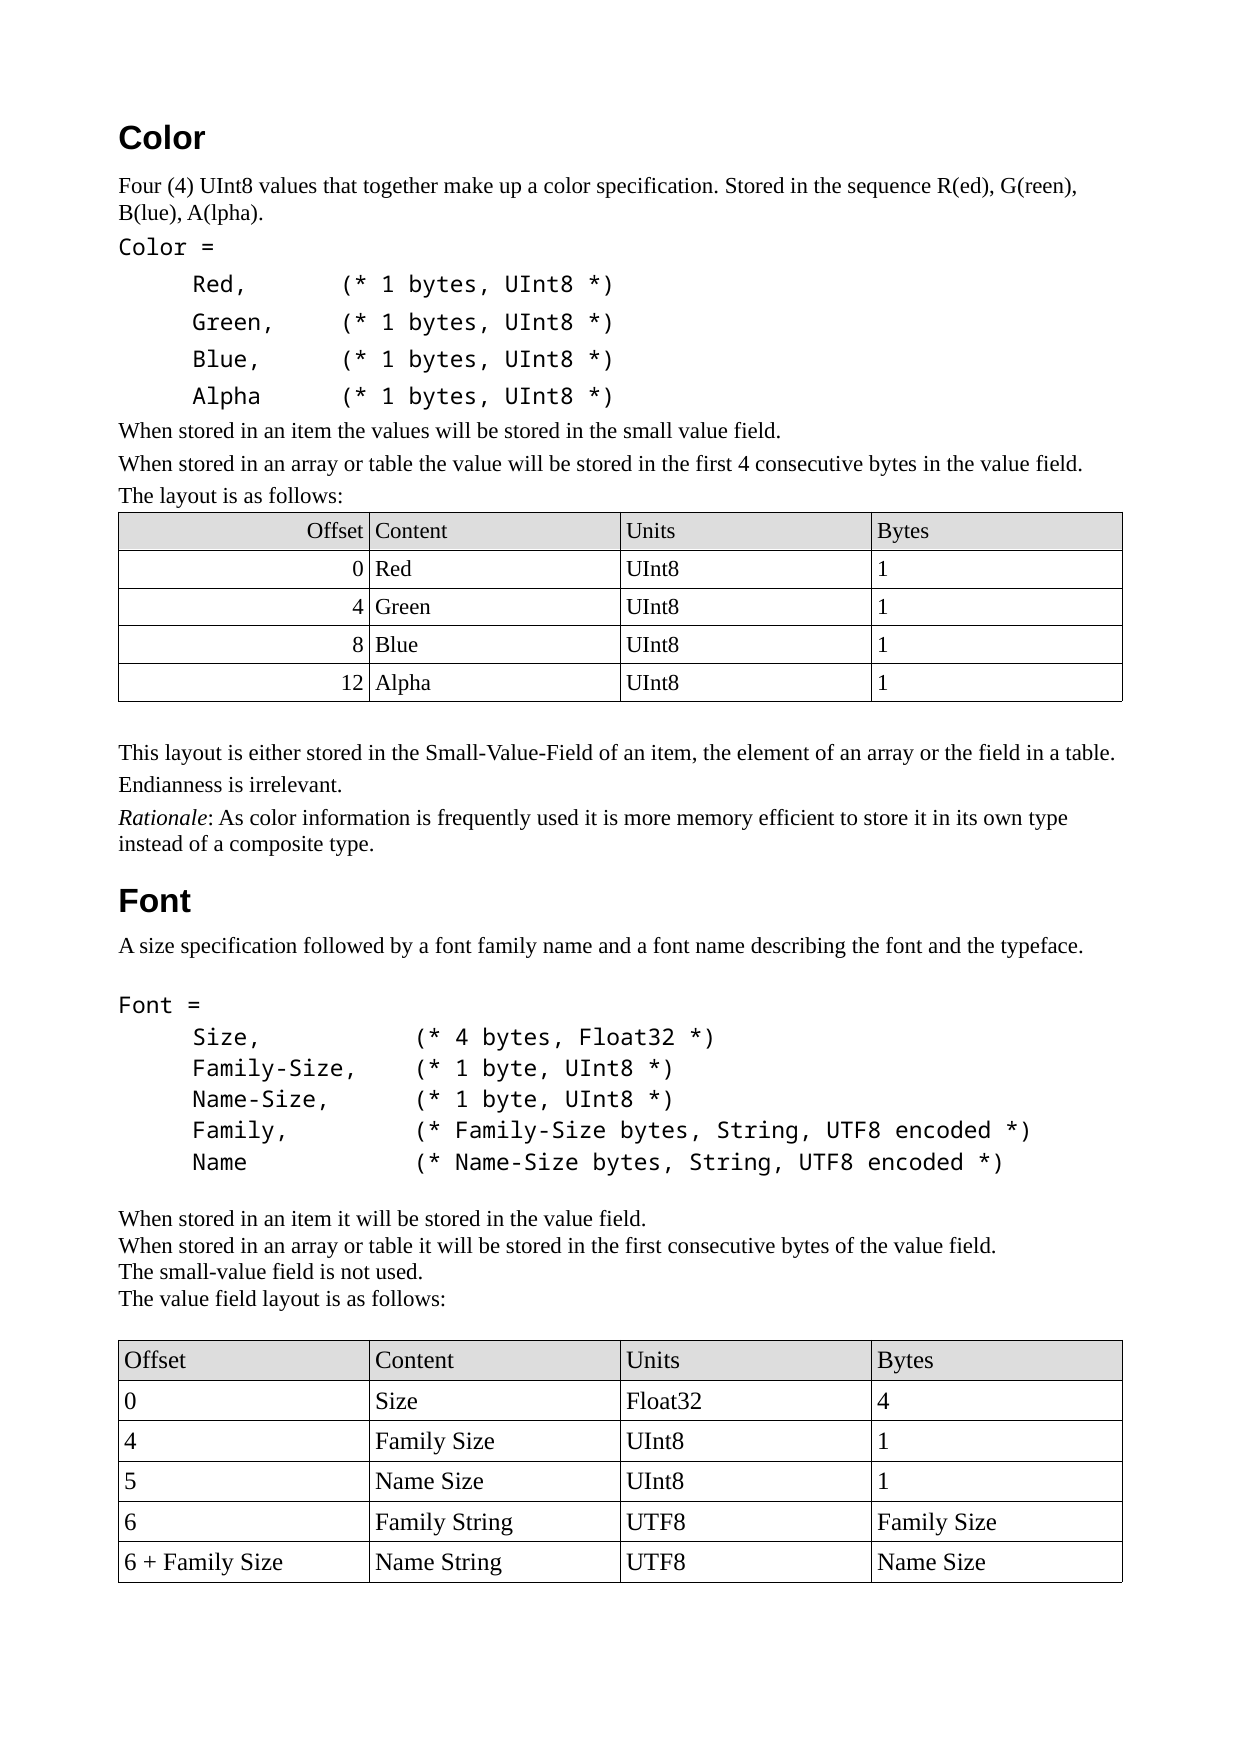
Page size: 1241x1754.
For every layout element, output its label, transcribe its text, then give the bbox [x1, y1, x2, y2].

table_header Bytes [872, 513, 1122, 549]
table_cell 1 [872, 551, 1122, 587]
table_cell 0 [119, 1381, 369, 1420]
table_header Content [370, 513, 620, 549]
table_cell 4 [872, 1381, 1122, 1420]
text Color = [118, 231, 1122, 262]
table_cell 1 [872, 664, 1122, 701]
table_cell UInt8 [621, 1462, 871, 1501]
table_cell Name Size [370, 1462, 620, 1501]
text Font = [118, 989, 1122, 1021]
text Family, (* Family-Size bytes, String, UTF8 encoded *) [118, 1114, 1122, 1146]
table_cell 6 [119, 1502, 369, 1541]
table_cell UTF8 [621, 1542, 871, 1582]
table_cell UTF8 [621, 1502, 871, 1541]
text The layout is as follows: [118, 482, 1122, 509]
table_cell 1 [872, 589, 1122, 625]
text Four (4) UInt8 values that together make up a color specification. Stored in the sequence R(ed), G(reen), B(lue), A(lpha). [118, 172, 1122, 225]
table_cell Family Size [370, 1421, 620, 1461]
table_cell 5 [119, 1462, 369, 1501]
text When stored in an array or table it will be stored in the first consecutive bytes of the value field. [118, 1232, 1122, 1258]
table_cell UInt8 [621, 664, 871, 701]
table_cell Green [370, 589, 620, 625]
table_header Offset [119, 513, 369, 549]
table_cell 6 + Family Size [119, 1542, 369, 1582]
text Alpha (* 1 bytes, UInt8 *) [118, 380, 1122, 411]
table_cell Alpha [370, 664, 620, 701]
table_cell Red [370, 551, 620, 587]
table_cell Family Size [872, 1502, 1122, 1541]
text Name-Size, (* 1 byte, UInt8 *) [118, 1083, 1122, 1114]
text Rationale: As color information is frequently used it is more memory efficient to store it in its own type instead of a composite type. [118, 804, 1122, 857]
table_cell Name Size [872, 1542, 1122, 1582]
table_cell 1 [872, 1421, 1122, 1461]
table_cell 4 [119, 1421, 369, 1461]
table_cell Family String [370, 1502, 620, 1541]
table_cell Blue [370, 626, 620, 663]
text Family-Size, (* 1 byte, UInt8 *) [118, 1052, 1122, 1083]
table_header Content [370, 1341, 620, 1380]
text A size specification followed by a font family name and a font name describing the font and the typeface. [118, 932, 1122, 958]
table_cell Size [370, 1381, 620, 1420]
table_header Bytes [872, 1341, 1122, 1380]
table_cell 1 [872, 1462, 1122, 1501]
table_cell Float32 [621, 1381, 871, 1420]
text Size, (* 4 bytes, Float32 *) [118, 1021, 1122, 1052]
table_cell 4 [119, 589, 369, 625]
text The value field layout is as follows: [118, 1284, 1122, 1311]
table_header Offset [119, 1341, 369, 1380]
text When stored in an item it will be stored in the value field. [118, 1206, 1122, 1232]
table_header Units [621, 513, 871, 549]
text Endianness is irrelevant. [118, 772, 1122, 798]
table_cell 0 [119, 551, 369, 587]
text Name (* Name-Size bytes, String, UTF8 encoded *) [118, 1146, 1122, 1177]
text Blue, (* 1 bytes, UInt8 *) [118, 343, 1122, 374]
text This layout is either stored in the Small-Value-Field of an item, the element of an array or the field in a table. [118, 739, 1122, 766]
table_cell UInt8 [621, 1421, 871, 1461]
table_header Units [621, 1341, 871, 1380]
table_cell Name String [370, 1542, 620, 1582]
table_cell 8 [119, 626, 369, 663]
text Green, (* 1 bytes, UInt8 *) [118, 306, 1122, 337]
table_cell 12 [119, 664, 369, 701]
text When stored in an item the values will be stored in the small value field. [118, 417, 1122, 444]
text Red, (* 1 bytes, UInt8 *) [118, 268, 1122, 299]
text When stored in an array or table the value will be stored in the first 4 consecutive bytes in the value field. [118, 450, 1122, 476]
table_cell 1 [872, 626, 1122, 663]
table_cell UInt8 [621, 551, 871, 587]
subtitle Color [118, 118, 1122, 157]
table_cell UInt8 [621, 626, 871, 663]
text The small-value field is not used. [118, 1258, 1122, 1284]
table_cell UInt8 [621, 589, 871, 625]
subtitle Font [118, 881, 1122, 919]
